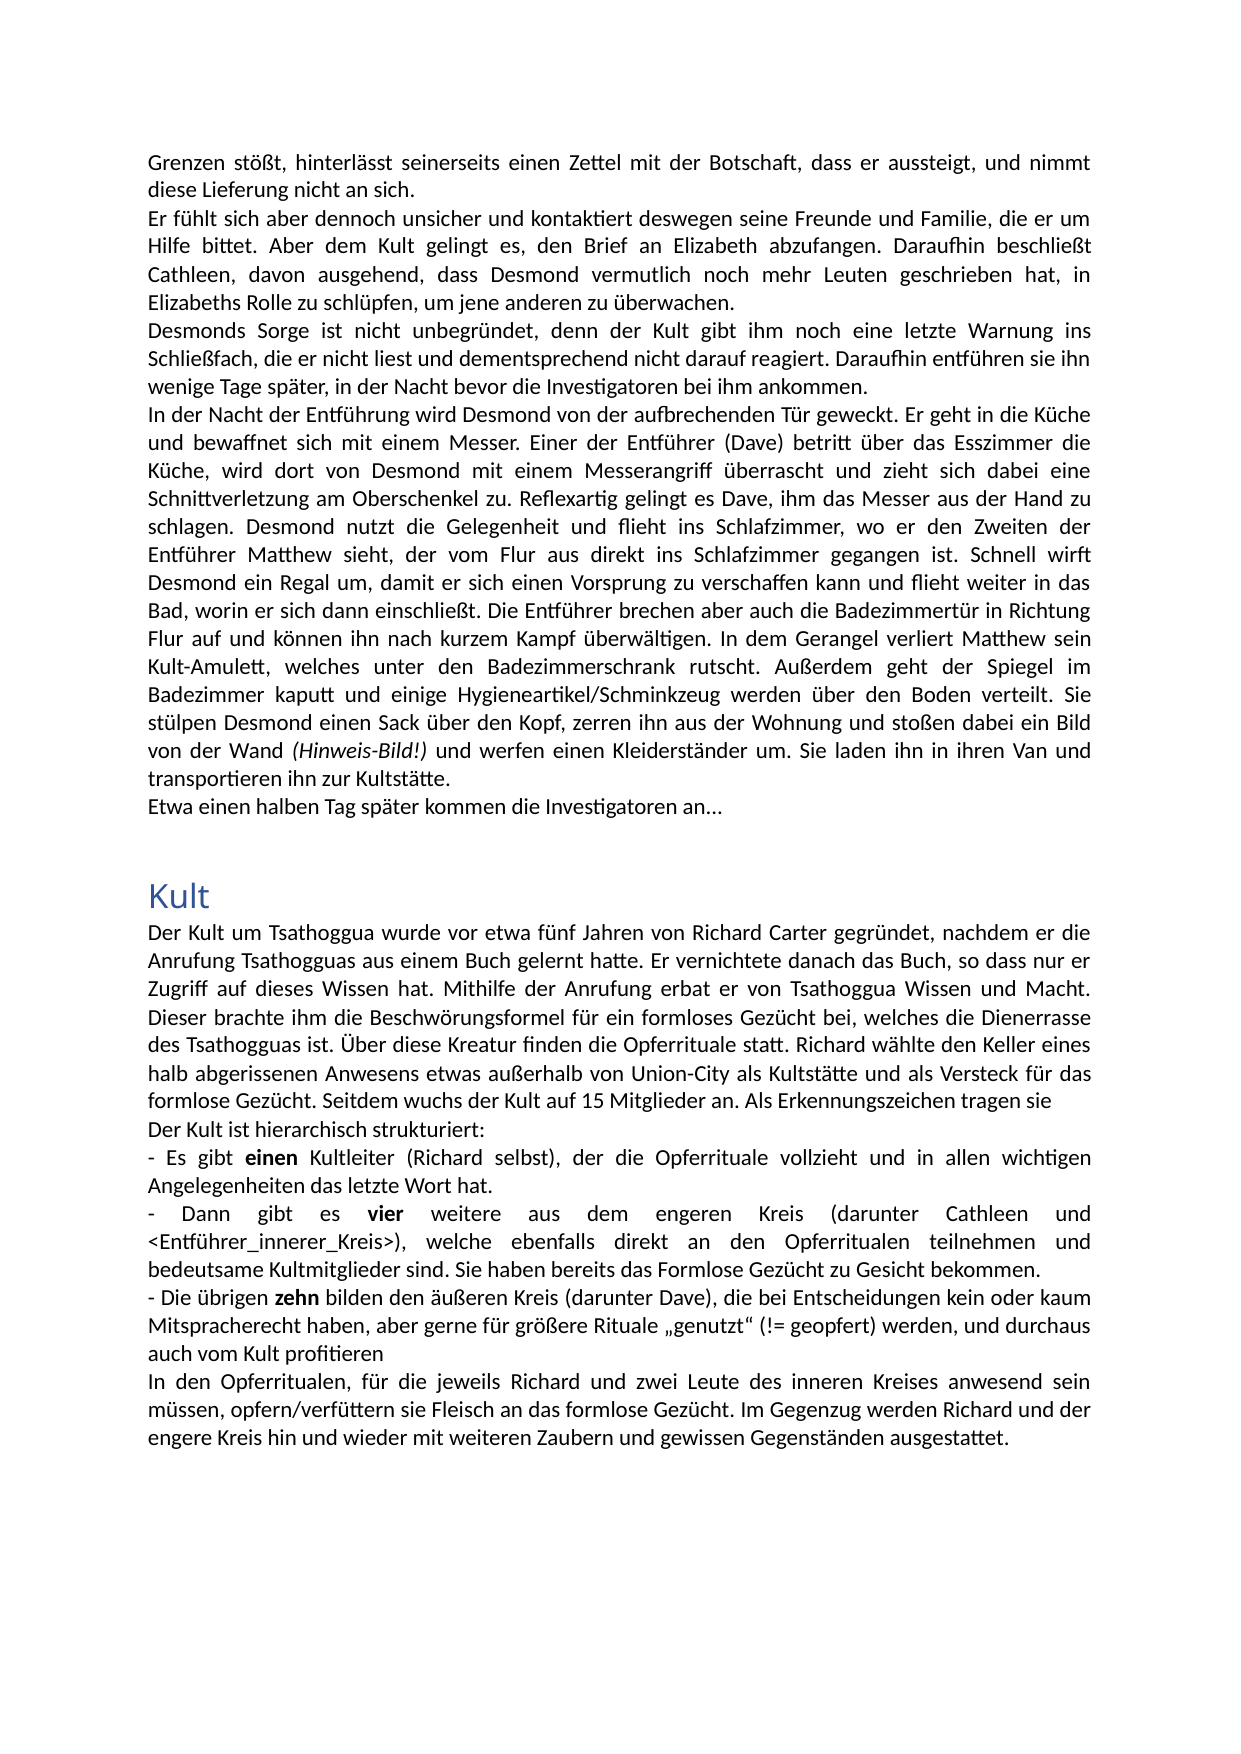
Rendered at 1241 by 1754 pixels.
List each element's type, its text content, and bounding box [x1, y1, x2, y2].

text Etwa einen halben Tag später kommen die Investigatoren an... [148, 792, 1093, 820]
text Der Kult um Tsathoggua wurde vor etwa fünf Jahren von Richard Carter gegründet, nachdem er die Anrufung Tsathogguas aus einem Buch gelernt hatte. Er vernichtete danach das Buch, so dass nur er Zugriff auf dieses Wissen hat. Mithilfe der Anrufung erbat er von Tsathoggua Wissen und Macht. Dieser brachte ihm die Beschwörungsformel für ein formloses Gezücht bei, welches die Dienerrasse des Tsathogguas ist. Über diese Kreatur finden die Opferrituale statt. Richard wählte den Keller eines halb abgerissenen Anwesens etwas außerhalb von Union-City als Kultstätte und als Versteck für das formlose Gezücht. Seitdem wuchs der Kult auf 15 Mitglieder an. Als Erkennungszeichen tragen sie [148, 918, 1093, 1115]
text - Dann gibt es vier weitere aus dem engeren Kreis (darunter Cathleen und <Entführer_innerer_Kreis>), welche ebenfalls direkt an den Opferritualen teilnehmen und bedeutsame Kultmitglieder sind. Sie haben bereits das Formlose Gezücht zu Gesicht bekommen. [148, 1199, 1093, 1283]
subtitle Kult [148, 873, 1093, 918]
text In den Opferritualen, für die jeweils Richard und zwei Leute des inneren Kreises anwesend sein müssen, opfern/verfüttern sie Fleisch an das formlose Gezücht. Im Gegenzug werden Richard und der engere Kreis hin und wieder mit weiteren Zaubern und gewissen Gegenständen ausgestattet. [148, 1367, 1093, 1451]
text Er fühlt sich aber dennoch unsicher und kontaktiert deswegen seine Freunde und Familie, die er um Hilfe bittet. Aber dem Kult gelingt es, den Brief an Elizabeth abzufangen. Daraufhin beschließt Cathleen, davon ausgehend, dass Desmond vermutlich noch mehr Leuten geschrieben hat, in Elizabeths Rolle zu schlüpfen, um jene anderen zu überwachen. [148, 204, 1093, 316]
text - Die übrigen zehn bilden den äußeren Kreis (darunter Dave), die bei Entscheidungen kein oder kaum Mitspracherecht haben, aber gerne für größere Rituale „genutzt“ (!= geopfert) werden, und durchaus auch vom Kult profitieren [148, 1283, 1093, 1367]
text Desmonds Sorge ist nicht unbegründet, denn der Kult gibt ihm noch eine letzte Warnung ins Schließfach, die er nicht liest und dementsprechend nicht darauf reagiert. Daraufhin entführen sie ihn wenige Tage später, in der Nacht bevor die Investigatoren bei ihm ankommen. [148, 316, 1093, 400]
text Der Kult ist hierarchisch strukturiert: [148, 1115, 1093, 1143]
text In der Nacht der Entführung wird Desmond von der aufbrechenden Tür geweckt. Er geht in die Küche und bewaffnet sich mit einem Messer. Einer der Entführer (Dave) betritt über das Esszimmer die Küche, wird dort von Desmond mit einem Messerangriff überrascht und zieht sich dabei eine Schnittverletzung am Oberschenkel zu. Reflexartig gelingt es Dave, ihm das Messer aus der Hand zu schlagen. Desmond nutzt die Gelegenheit und flieht ins Schlafzimmer, wo er den Zweiten der Entführer Matthew sieht, der vom Flur aus direkt ins Schlafzimmer gegangen ist. Schnell wirft Desmond ein Regal um, damit er sich einen Vorsprung zu verschaffen kann und flieht weiter in das Bad, worin er sich dann einschließt. Die Entführer brechen aber auch die Badezimmertür in Richtung Flur auf und können ihn nach kurzem Kampf überwältigen. In dem Gerangel verliert Matthew sein Kult-Amulett, welches unter den Badezimmerschrank rutscht. Außerdem geht der Spiegel im Badezimmer kaputt und einige Hygieneartikel/Schminkzeug werden über den Boden verteilt. Sie stülpen Desmond einen Sack über den Kopf, zerren ihn aus der Wohnung und stoßen dabei ein Bild von der Wand (Hinweis-Bild!) und werfen einen Kleiderständer um. Sie laden ihn in ihren Van und transportieren ihn zur Kultstätte. [148, 400, 1093, 792]
text Grenzen stößt, hinterlässt seinerseits einen Zettel mit der Botschaft, dass er aussteigt, und nimmt diese Lieferung nicht an sich. [148, 148, 1093, 204]
text - Es gibt einen Kultleiter (Richard selbst), der die Opferrituale vollzieht und in allen wichtigen Angelegenheiten das letzte Wort hat. [148, 1143, 1093, 1199]
